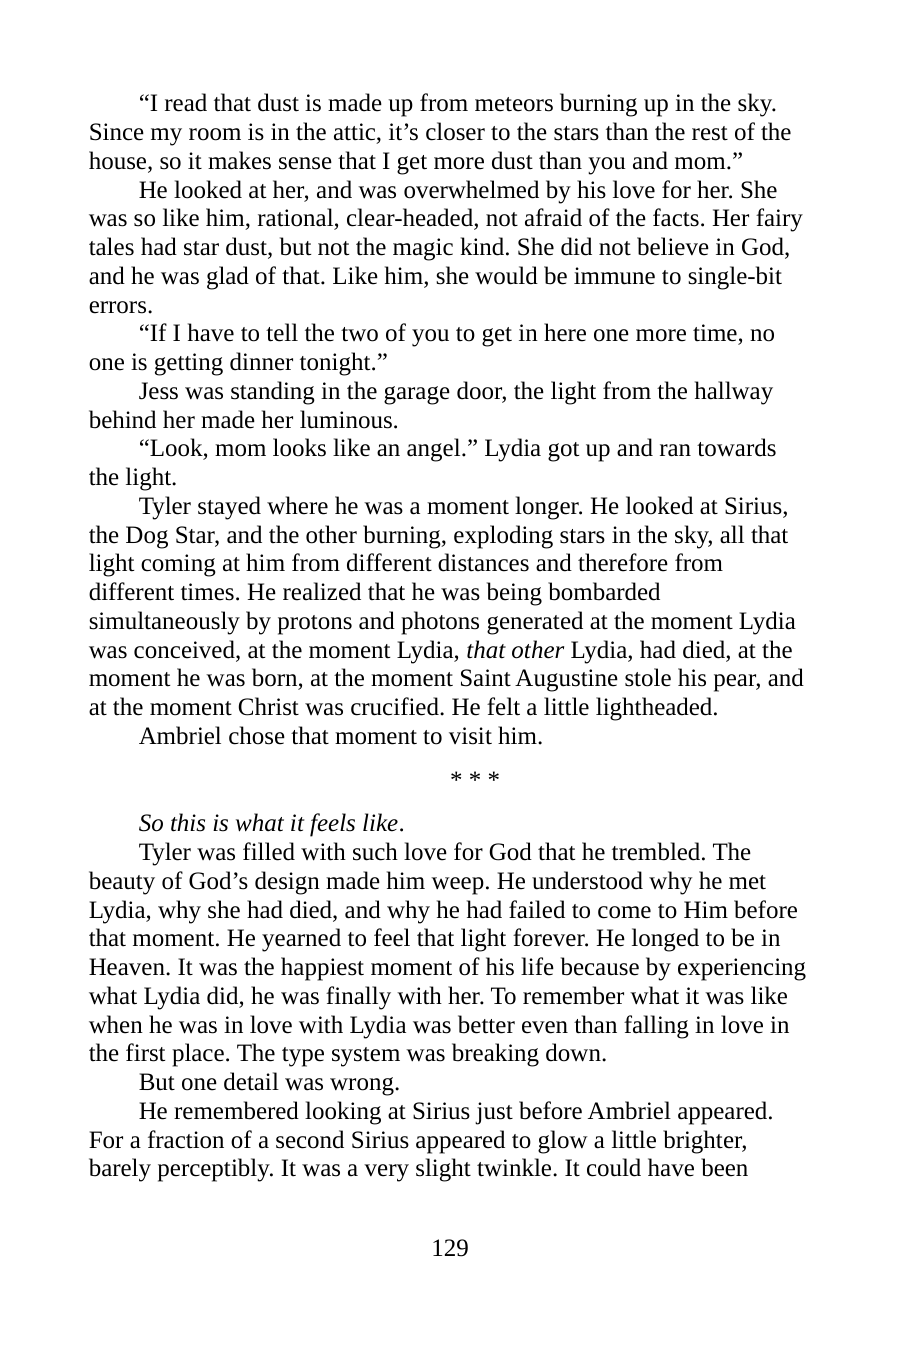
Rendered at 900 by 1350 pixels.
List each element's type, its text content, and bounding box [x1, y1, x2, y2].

text Tyler stayed where he was a moment longer. He looked at Sirius, the Dog Star, and the other burning, exploding stars in the sky, all that light coming at him from different distances and therefore from different times. He realized that he was being bombarded simultaneously by protons and photons generated at the moment Lydia was conceived, at the moment Lydia, that other Lydia, had died, at the moment he was born, at the moment Saint Augustine stole his pear, and at the moment Christ was crucified. He felt a little lightheaded. [88, 491, 811, 721]
text “Look, mom looks like an angel.” Lydia got up and ran towards the light. [88, 433, 811, 491]
text But one detail was wrong. [88, 1067, 811, 1096]
text * * * [88, 765, 811, 793]
text “I read that dust is made up from meteors burning up in the sky. Since my room is in the attic, it’s closer to the stars than the rest of the house, so it makes sense that I get more dust than you and mom.” [88, 88, 811, 175]
text He looked at her, and was overwhelmed by his love for her. She was so like him, rational, clear-headed, not afraid of the facts. Her fairy tales had star dust, but not the magic kind. She did not believe in God, and he was glad of that. Like him, she would be immune to single-bit errors. [88, 175, 811, 318]
text “If I have to tell the two of you to get in here one more time, no one is getting dinner tonight.” [88, 318, 811, 376]
text So this is what it feels like. [88, 808, 811, 837]
text Ambriel chose that moment to visit him. [88, 721, 811, 750]
text Tyler was filled with such love for God that he trembled. The beauty of God’s design made him weep. He understood why he met Lydia, why she had died, and why he had failed to come to Him before that moment. He yearned to feel that light forever. He longed to be in Heaven. It was the happiest moment of his life because by experiencing what Lydia did, he was finally with her. To remember what it was like when he was in love with Lydia was better even than falling in love in the first place. The type system was breaking down. [88, 837, 811, 1067]
text He remembered looking at Sirius just before Ambriel appeared. For a fraction of a second Sirius appeared to glow a little brighter, barely perceptibly. It was a very slight twinkle. It could have been [88, 1096, 811, 1182]
text Jess was standing in the garage door, the light from the hallway behind her made her luminous. [88, 376, 811, 433]
